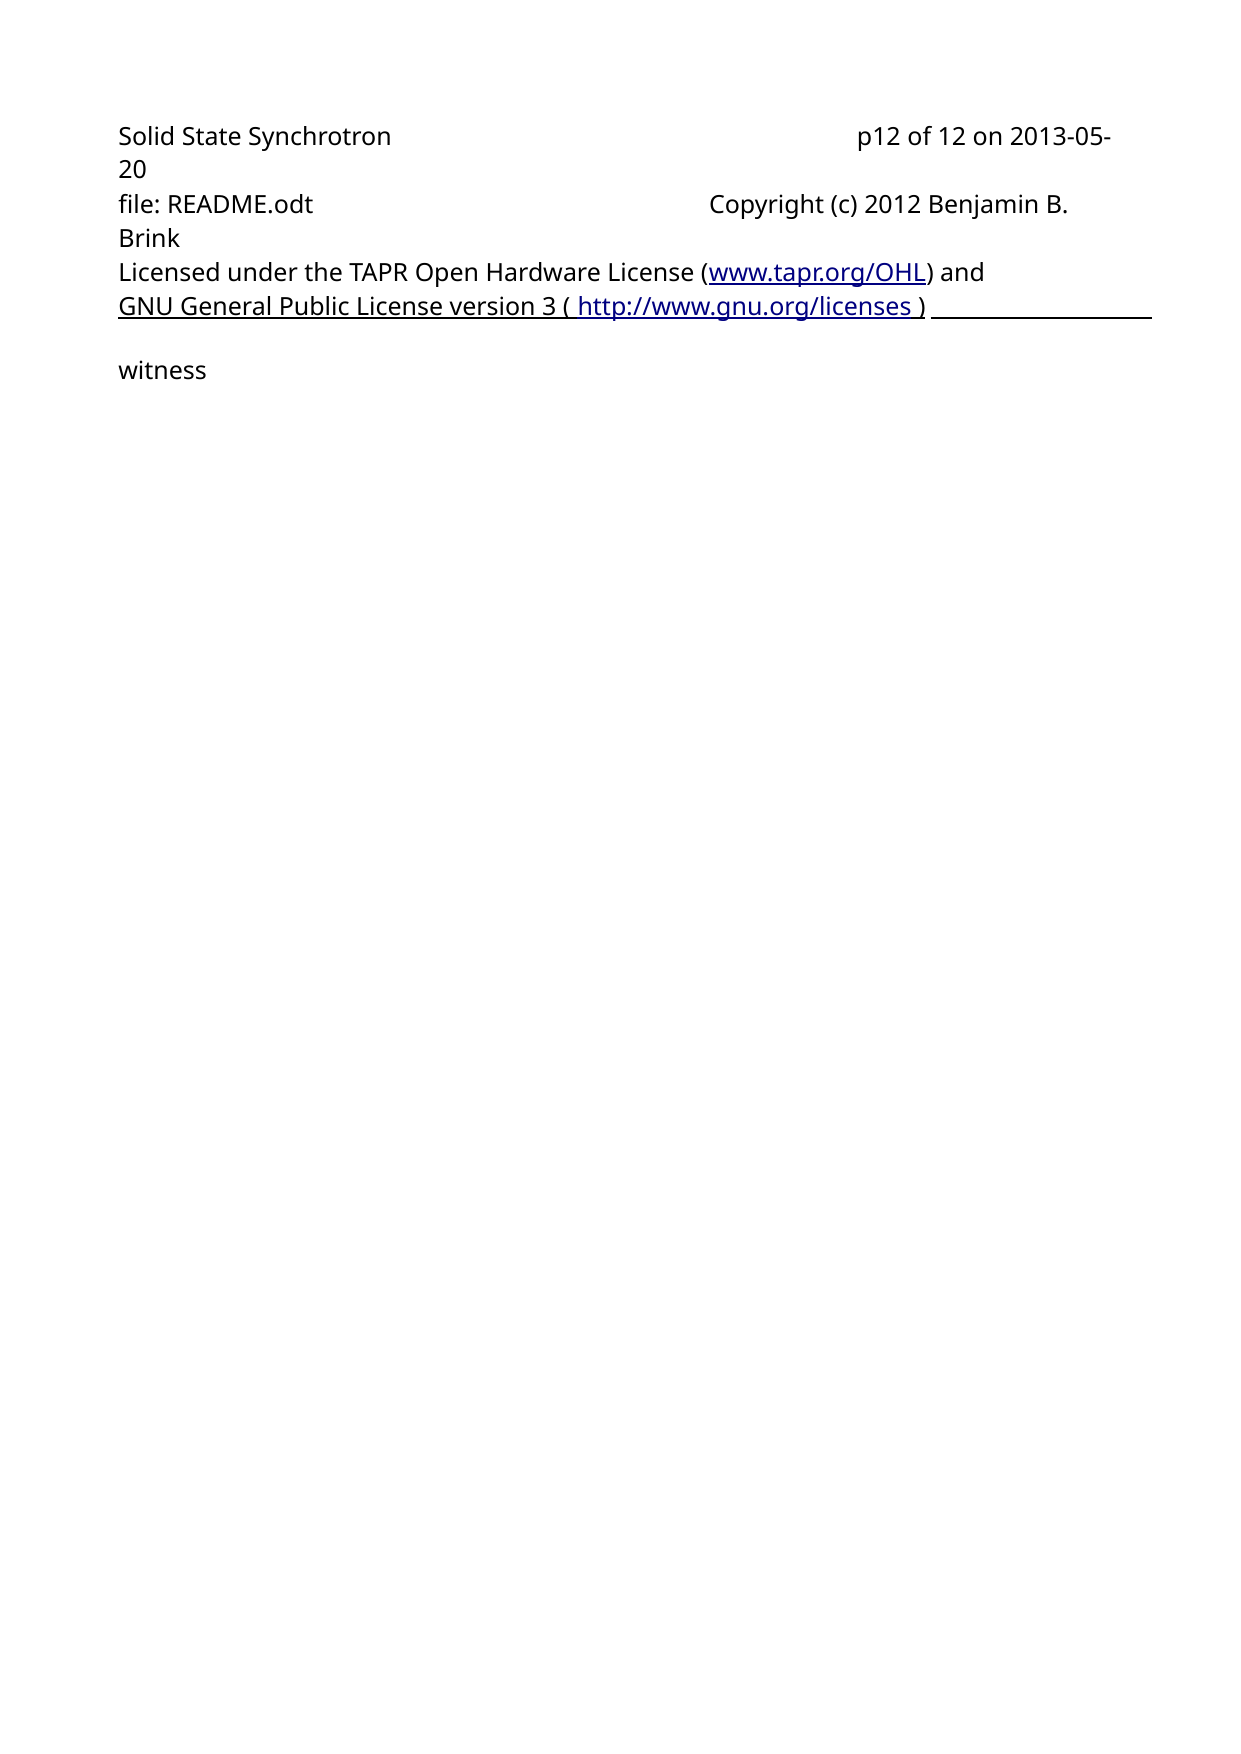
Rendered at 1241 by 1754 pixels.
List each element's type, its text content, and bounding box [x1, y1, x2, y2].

text witness [118, 352, 1122, 387]
